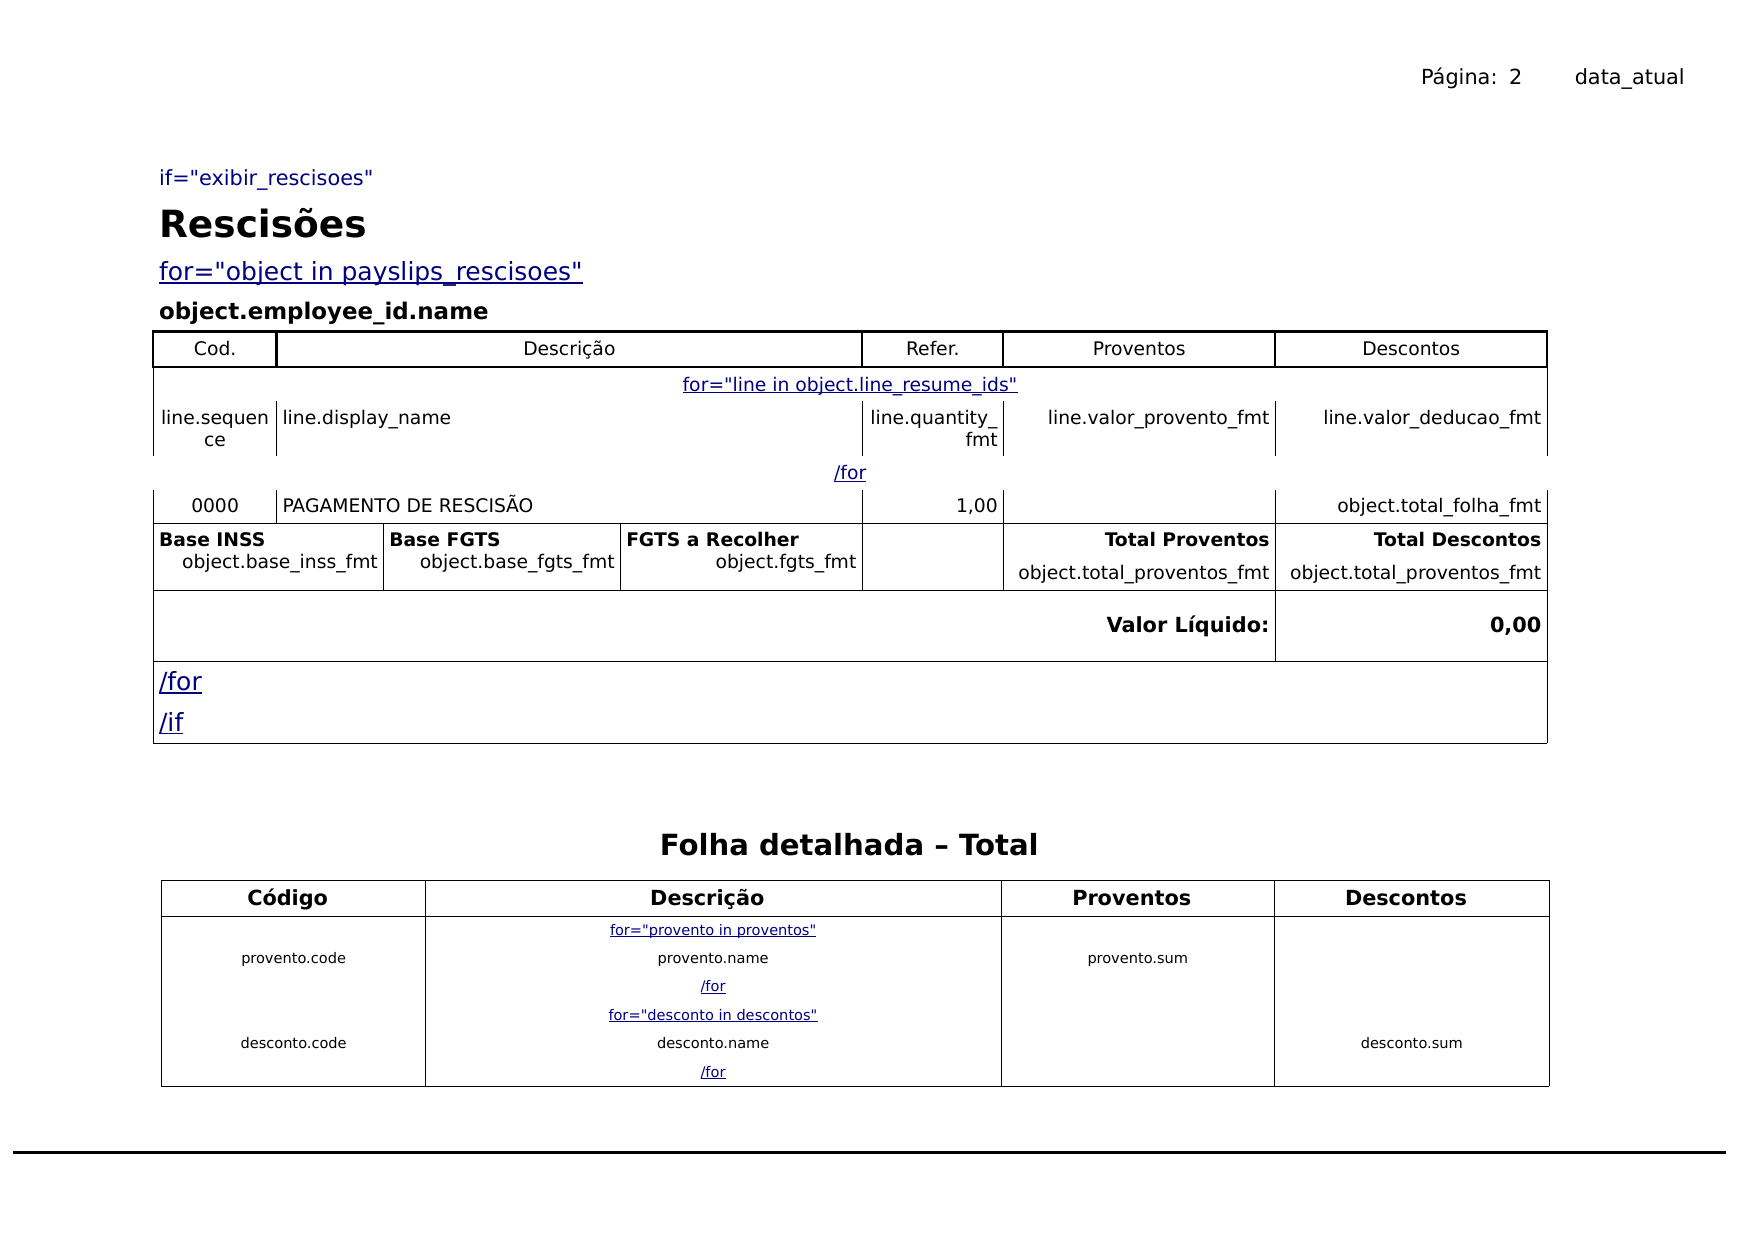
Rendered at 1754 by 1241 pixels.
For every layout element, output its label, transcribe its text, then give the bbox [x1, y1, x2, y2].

table_cell Código [162, 881, 425, 916]
table_cell for="desconto in descontos" [426, 1001, 1001, 1029]
table_cell [1002, 917, 1274, 944]
table_cell [162, 1058, 425, 1086]
table_cell desconto.code [162, 1029, 425, 1058]
table_cell [162, 917, 425, 944]
table_cell line.valor_provento_fmt [1004, 401, 1275, 456]
table_cell [1275, 1058, 1549, 1086]
table_cell Descontos [1276, 333, 1546, 366]
table_cell Proventos [1004, 333, 1274, 366]
table_cell [1002, 1058, 1274, 1086]
table_cell Descrição [278, 333, 861, 366]
table_cell provento.sum [1002, 944, 1274, 972]
table_cell 1,00 [863, 490, 1003, 523]
table_cell Cod. [154, 333, 275, 366]
table_cell /for [153, 456, 1547, 490]
table_cell [1002, 1001, 1274, 1029]
table_cell for="line in object.line_resume_ids" [154, 368, 1547, 401]
table_cell [1275, 944, 1549, 972]
table_cell /if [154, 702, 1547, 743]
table_cell object.total_proventos_fmt [1276, 556, 1547, 590]
table_cell desconto.name [426, 1029, 1001, 1058]
table_cell line.sequence [154, 401, 276, 456]
table_cell Refer. [863, 333, 1002, 366]
table_header if="exibir_rescisoes" [153, 161, 1547, 196]
table_cell [1275, 917, 1549, 944]
table_cell /for [426, 1058, 1001, 1086]
table_cell [1002, 973, 1274, 1001]
table_cell for="provento in proventos" [426, 917, 1001, 944]
table_cell line.valor_deducao_fmt [1276, 401, 1547, 456]
table_cell /for [154, 662, 1547, 702]
table_cell PAGAMENTO DE RESCISÃO [277, 490, 862, 523]
table_cell Valor Líquido: [154, 591, 1275, 661]
table_cell Total Proventos [1004, 524, 1275, 556]
table_cell 0,00 [1276, 591, 1547, 661]
table_cell [1004, 490, 1275, 523]
table_cell [1275, 1001, 1549, 1029]
table_cell object.total_proventos_fmt [1004, 556, 1275, 590]
table_cell object.total_folha_fmt [1276, 490, 1547, 523]
table_cell [863, 524, 1003, 556]
table_cell line.display_name [277, 401, 862, 456]
table_cell Total Descontos [1276, 524, 1547, 556]
table_cell 0000 [154, 490, 276, 523]
table_cell object.employee_id.name [153, 292, 1547, 330]
table_cell /for [426, 973, 1001, 1001]
table_cell Proventos [1002, 881, 1274, 916]
table_cell [162, 1001, 425, 1029]
table_cell [863, 556, 1003, 590]
table_cell [162, 973, 425, 1001]
table_cell Descrição [426, 881, 1001, 916]
table_cell desconto.sum [1275, 1029, 1549, 1058]
table_cell Base FGTS object.base_fgts_fmt [384, 524, 620, 590]
table_cell FGTS a Recolher object.fgts_fmt [621, 524, 862, 590]
table_cell for="object in payslips_rescisoes" [153, 252, 1547, 292]
table_cell provento.code [162, 944, 425, 972]
table_cell provento.name [426, 944, 1001, 972]
table_cell [1275, 973, 1549, 1001]
table_cell line.quantity_fmt [863, 401, 1003, 456]
table_cell Rescisões [153, 196, 1547, 252]
table_cell [1002, 1029, 1274, 1058]
table_header Folha detalhada – Total [161, 823, 1549, 880]
table_cell Base INSS object.base_inss_fmt [154, 524, 383, 590]
table_cell Descontos [1275, 881, 1549, 916]
